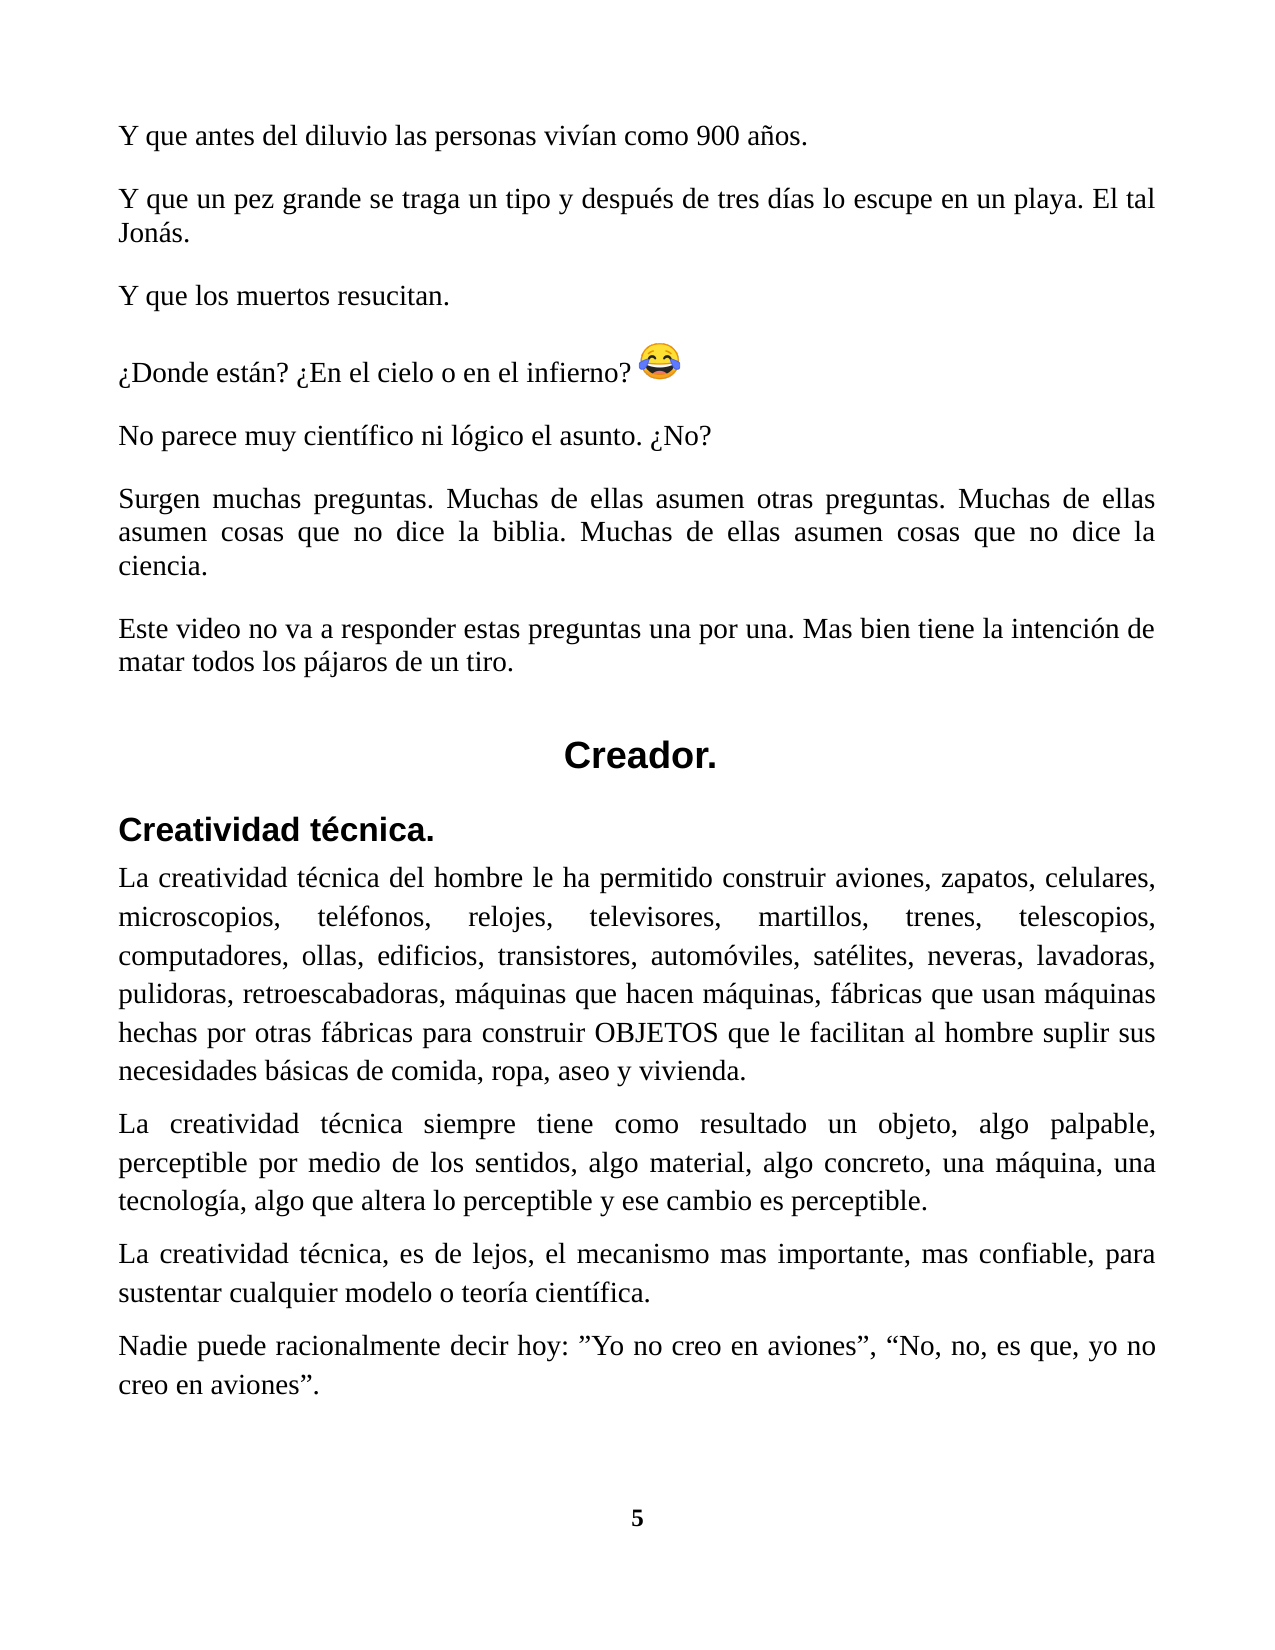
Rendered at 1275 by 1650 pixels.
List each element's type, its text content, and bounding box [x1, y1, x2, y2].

subtitle Creador. [124, 732, 1157, 776]
text ¿Donde están? ¿En el cielo o en el infierno? [118, 341, 1157, 388]
text La creatividad técnica del hombre le ha permitido construir aviones, zapatos, celulares, microscopios, teléfonos, relojes, televisores, martillos, trenes, telescopios, computadores, ollas, edificios, transistores, automóviles, satélites, neveras, lavadoras, pulidoras, retroescabadoras, máquinas que hacen máquinas, fábricas que usan máquinas hechas por otras fábricas para construir OBJETOS que le facilitan al hombre suplir sus necesidades básicas de comida, ropa, aseo y vivienda. [118, 861, 1157, 1087]
text Nadie puede racionalmente decir hoy: ”Yo no creo en aviones”, “No, no, es que, yo no creo en aviones”. [118, 1328, 1157, 1400]
text Y que los muertos resucitan. [118, 278, 1157, 311]
text Y que antes del diluvio las personas vivían como 900 años. [118, 118, 1157, 152]
subtitle Creatividad técnica. [118, 809, 1157, 848]
picture [638, 340, 681, 382]
text Surgen muchas preguntas. Muchas de ellas asumen otras preguntas. Muchas de ellas asumen cosas que no dice la biblia. Muchas de ellas asumen cosas que no dice la ciencia. [118, 481, 1157, 581]
text La creatividad técnica siempre tiene como resultado un objeto, algo palpable, perceptible por medio de los sentidos, algo material, algo concreto, una máquina, una tecnología, algo que altera lo perceptible y ese cambio es perceptible. [118, 1106, 1157, 1217]
text Este video no va a responder estas preguntas una por una. Mas bien tiene la intención de matar todos los pájaros de un tiro. [118, 611, 1157, 678]
text La creatividad técnica, es de lejos, el mecanismo mas importante, mas confiable, para sustentar cualquier modelo o teoría científica. [118, 1237, 1157, 1309]
text Y que un pez grande se traga un tipo y después de tres días lo escupe en un playa. El tal Jonás. [118, 181, 1157, 248]
text No parece muy científico ni lógico el asunto. ¿No? [118, 418, 1157, 451]
